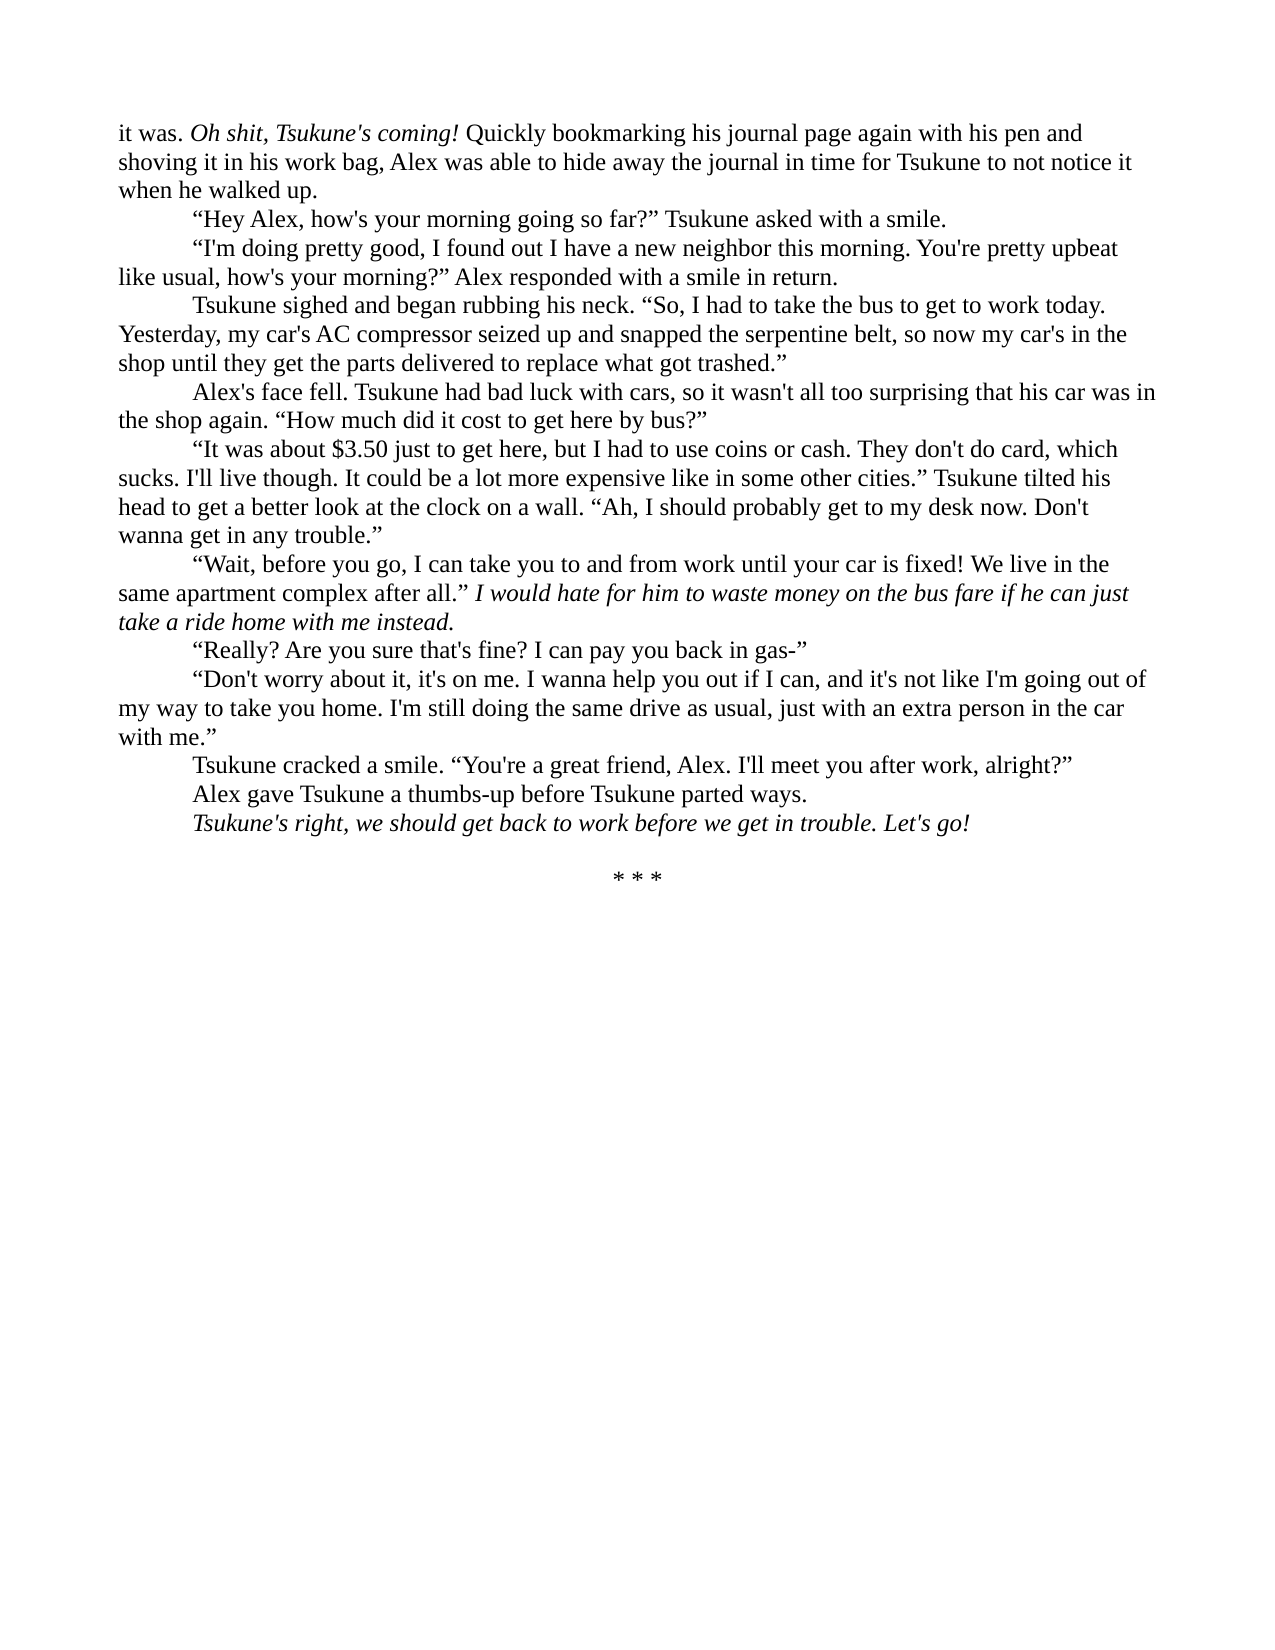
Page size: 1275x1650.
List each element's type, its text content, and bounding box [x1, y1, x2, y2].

text Tsukune's right, we should get back to work before we get in trouble. Let's go! [118, 808, 1157, 837]
text it was. Oh shit, Tsukune's coming! Quickly bookmarking his journal page again with his pen and shoving it in his work bag, Alex was able to hide away the journal in time for Tsukune to not notice it when he walked up. [118, 118, 1157, 204]
text Alex's face fell. Tsukune had bad luck with cars, so it wasn't all too surprising that his car was in the shop again. “How much did it cost to get here by bus?” [118, 377, 1157, 434]
text “Really? Are you sure that's fine? I can pay you back in gas-” [118, 636, 1157, 664]
text “I'm doing pretty good, I found out I have a new neighbor this morning. You're pretty upbeat like usual, how's your morning?” Alex responded with a smile in return. [118, 233, 1157, 291]
text * * * [118, 837, 1157, 894]
text “Wait, before you go, I can take you to and from work until your car is fixed! We live in the same apartment complex after all.” I would hate for him to waste money on the bus fare if he can just take a ride home with me instead. [118, 549, 1157, 636]
text Tsukune sighed and began rubbing his neck. “So, I had to take the bus to get to work today. Yesterday, my car's AC compressor seized up and snapped the serpentine belt, so now my car's in the shop until they get the parts delivered to replace what got trashed.” [118, 291, 1157, 377]
text “Don't worry about it, it's on me. I wanna help you out if I can, and it's not like I'm going out of my way to take you home. I'm still doing the same drive as usual, just with an extra person in the car with me.” [118, 664, 1157, 751]
text “It was about $3.50 just to get here, but I had to use coins or cash. They don't do card, which sucks. I'll live though. It could be a lot more expensive like in some other cities.” Tsukune tilted his head to get a better look at the clock on a wall. “Ah, I should probably get to my desk now. Don't wanna get in any trouble.” [118, 434, 1157, 549]
text “Hey Alex, how's your morning going so far?” Tsukune asked with a smile. [118, 204, 1157, 233]
text Alex gave Tsukune a thumbs-up before Tsukune parted ways. [118, 779, 1157, 808]
text Tsukune cracked a smile. “You're a great friend, Alex. I'll meet you after work, alright?” [118, 751, 1157, 779]
